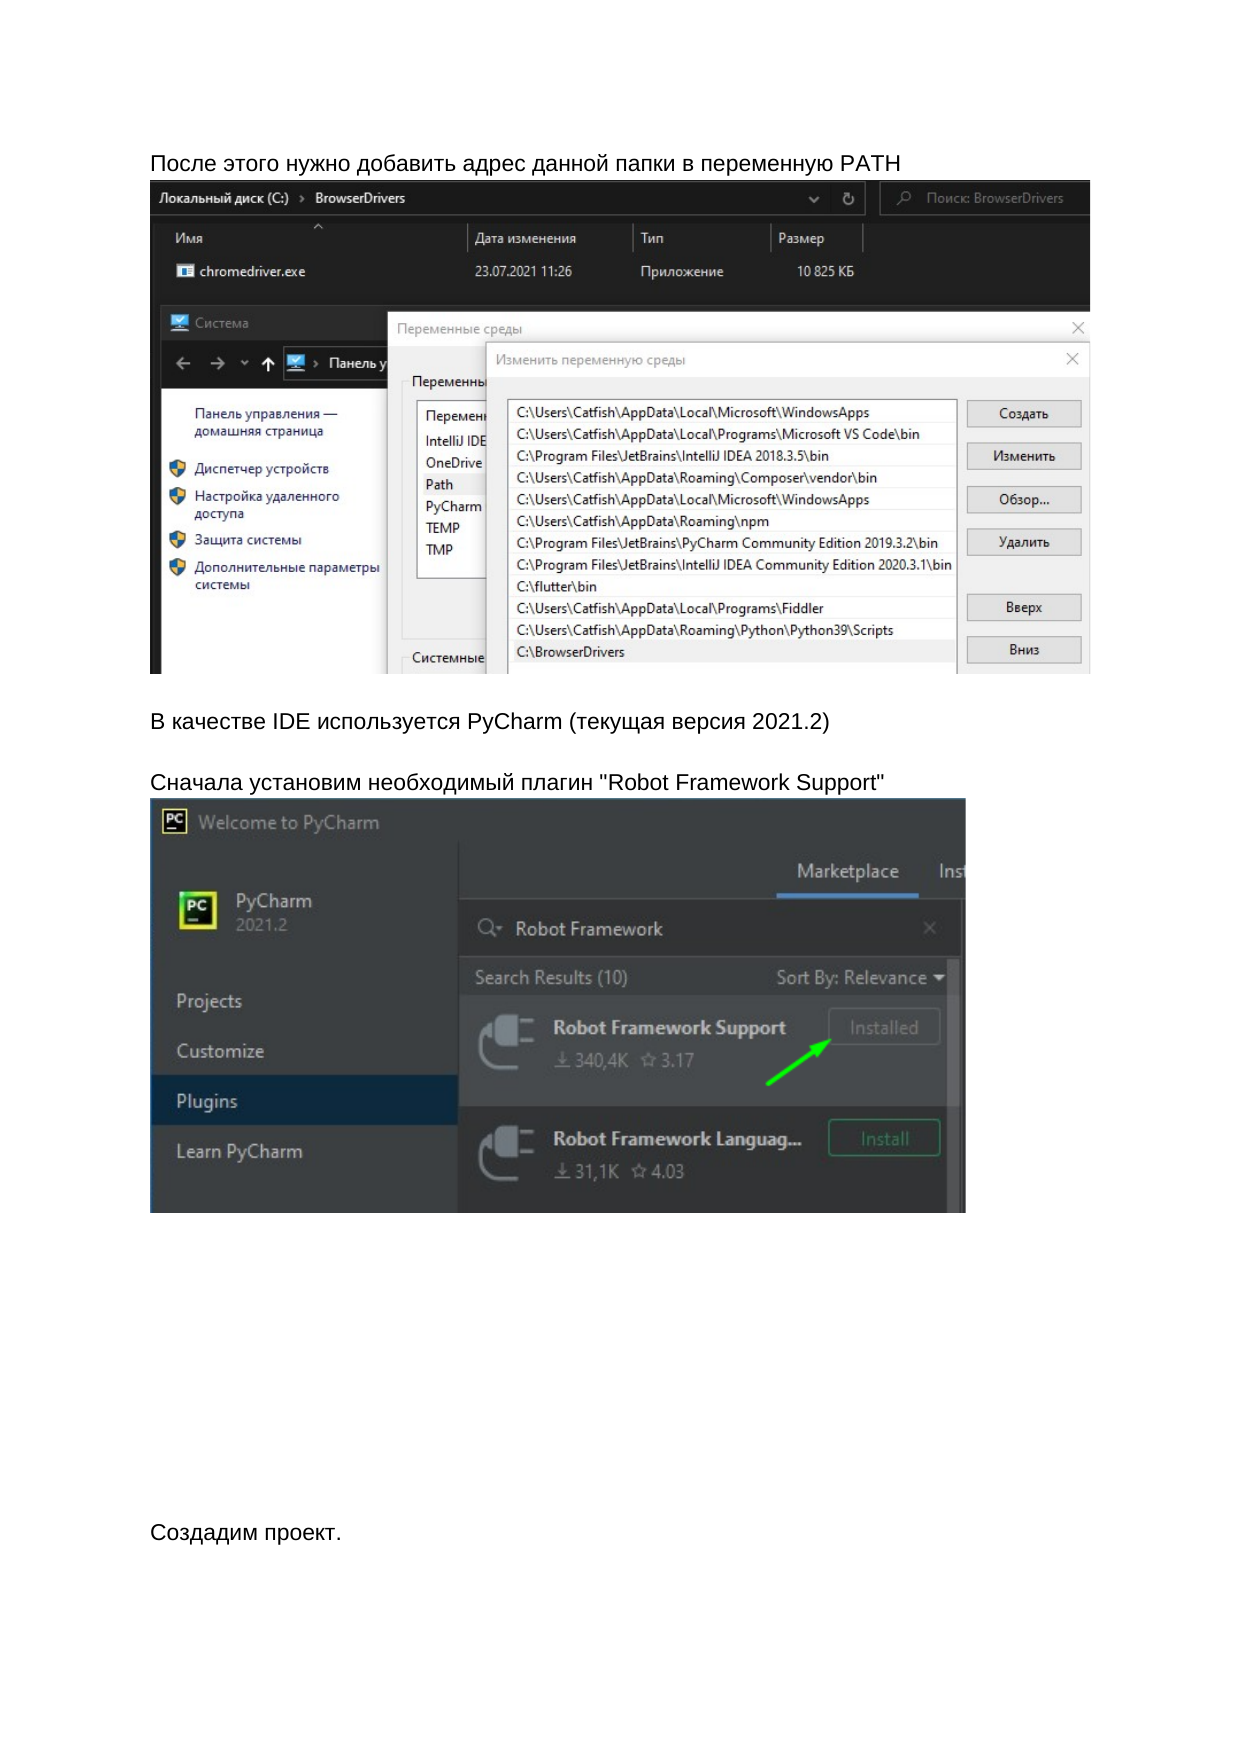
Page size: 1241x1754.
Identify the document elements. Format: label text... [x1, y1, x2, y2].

picture [150, 798, 966, 1213]
text После этого нужно добавить адрес данной папки в переменную PATH [150, 150, 1090, 176]
text Сначала установим необходимый плагин "Robot Framework Support" [150, 768, 1090, 798]
picture [150, 180, 1091, 674]
text Создадим проект. [150, 1519, 1090, 1545]
text В качестве IDE используется PyCharm (текущая версия 2021.2) [150, 708, 1090, 734]
